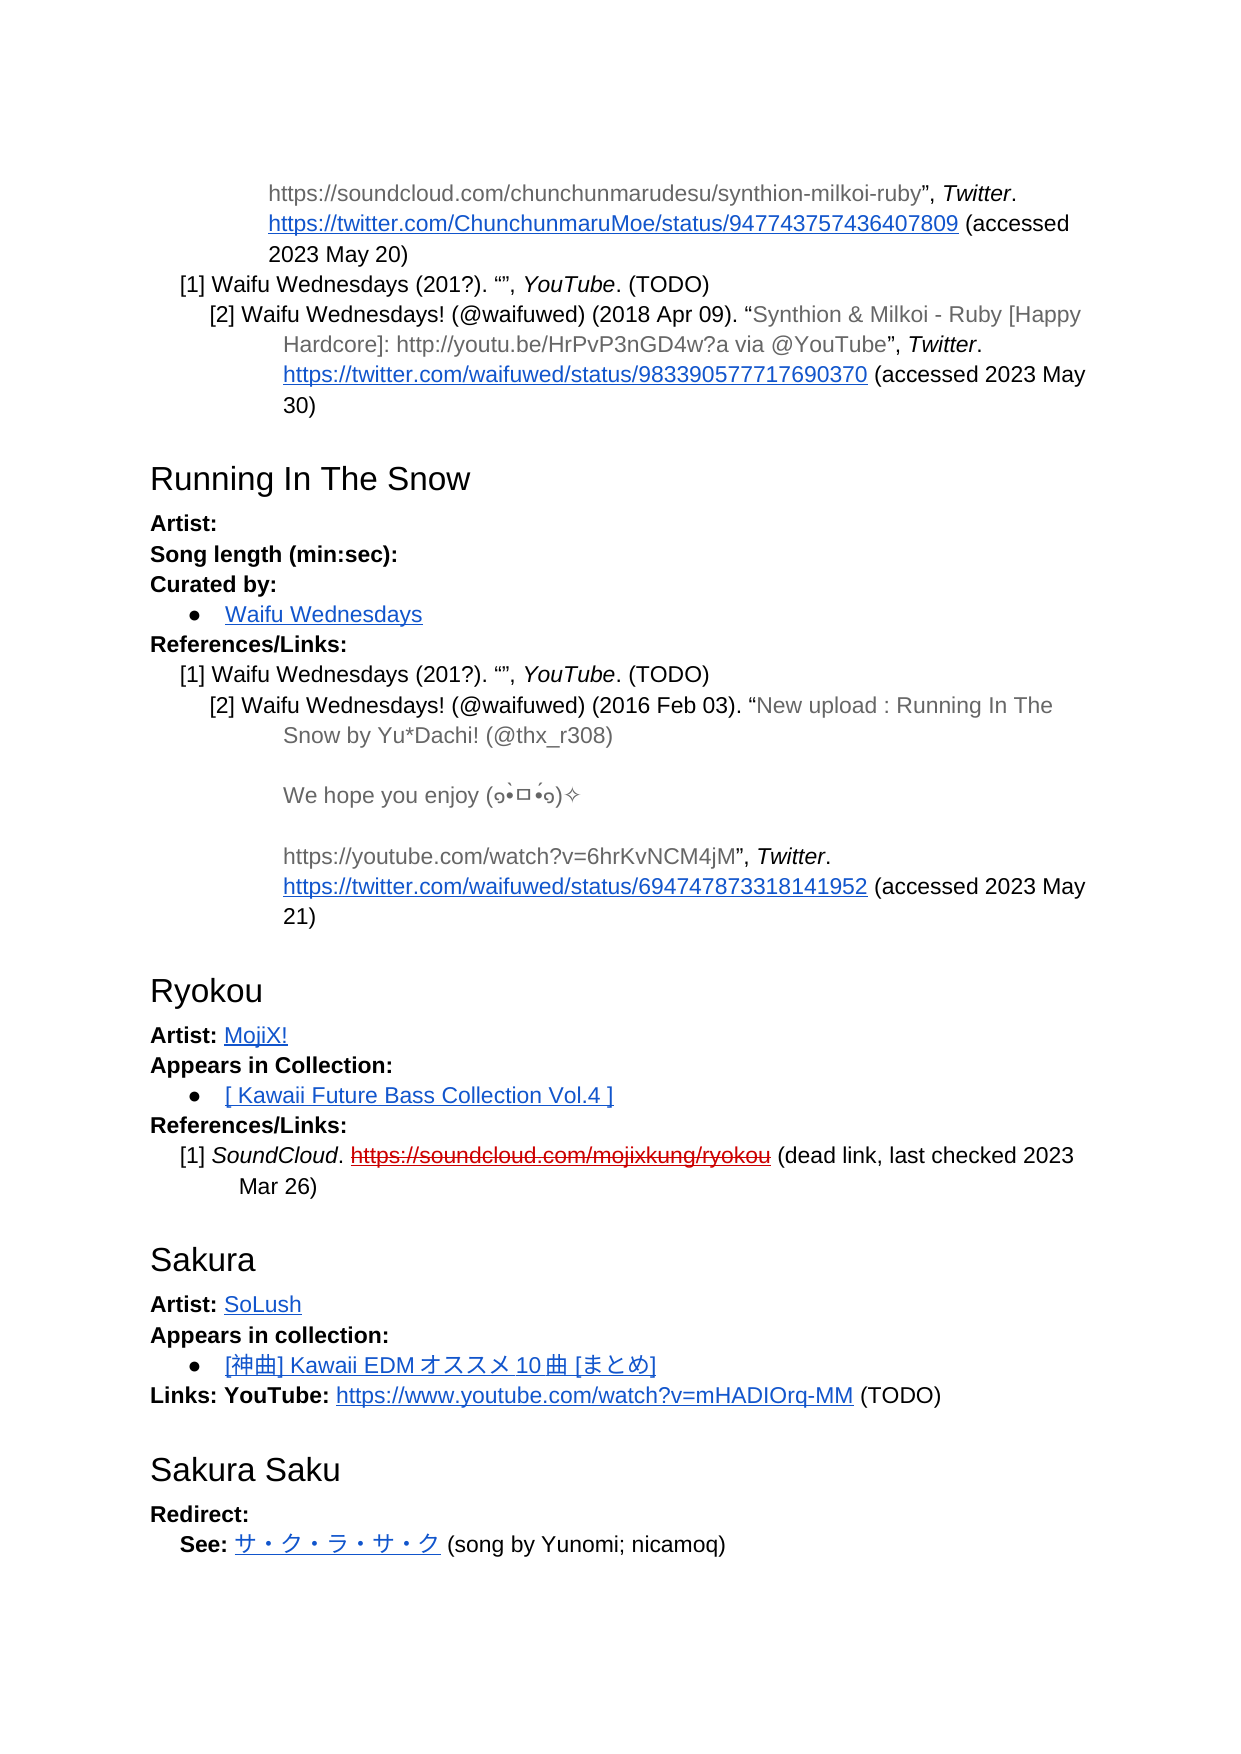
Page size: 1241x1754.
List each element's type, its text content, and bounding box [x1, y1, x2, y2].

text [1] SoundCloud. https://soundcloud.com/mojixkung/ryokou (dead link, last checked 2023 Mar 26) [179, 1142, 1090, 1199]
text Appears in Collection: [150, 1052, 1090, 1078]
list [ Kawaii Future Bass Collection Vol.4 ] [187, 1082, 1090, 1108]
subtitle Running In The Snow [150, 459, 1090, 498]
text [1] Waifu Wednesdays (201?). “”, YouTube. (TODO) [179, 271, 1090, 297]
text Artist: SoLush [150, 1291, 1090, 1318]
text See: サ・ク・ラ・サ・ク (song by Yunomi; nicamoq) [179, 1531, 1090, 1557]
text https://soundcloud.com/chunchunmarudesu/synthion-milkoi-ruby”, Twitter. https://twitter.com/ChunchunmaruMoe/status/947743757436407809 (accessed 2023 May 20) [209, 150, 1090, 267]
subtitle Sakura [150, 1240, 1090, 1279]
text Song length (min:sec): [150, 541, 1090, 567]
text Curated by: [150, 571, 1090, 597]
text References/Links: [150, 1112, 1090, 1139]
list [神曲] Kawaii EDMオススメ10曲 [まとめ] [187, 1352, 1090, 1378]
subtitle Ryokou [150, 971, 1090, 1009]
text [2] Waifu Wednesdays! (@waifuwed) (2018 Apr 09). “Synthion & Milkoi - Ruby [Happy Hardcore]: http://youtu.be/HrPvP3nGD4w?a via @YouTube”, Twitter. https://twitter.com/waifuwed/status/983390577717690370 (accessed 2023 May 30) [209, 301, 1090, 418]
text Links: YouTube: https://www.youtube.com/watch?v=mHADIOrq-MM (TODO) [150, 1382, 1090, 1408]
subtitle Sakura Saku [150, 1450, 1090, 1488]
text Appears in collection: [150, 1322, 1090, 1348]
text [1] Waifu Wednesdays (201?). “”, YouTube. (TODO) [179, 661, 1090, 688]
text Redirect: [150, 1501, 1090, 1527]
list Waifu Wednesdays [187, 601, 1090, 627]
text [2] Waifu Wednesdays! (@waifuwed) (2016 Feb 03). “New upload : Running In The Snow by Yu*Dachi! (@thx_r308) We hope you enjoy (๑•̀ㅁ•́๑)✧ https://youtube.com/watch?v=6hrKvNCM4jM”, Twitter. https://twitter.com/waifuwed/status/694747873318141952 (accessed 2023 May 21) [209, 692, 1090, 929]
text Artist: [150, 510, 1090, 537]
text References/Links: [150, 631, 1090, 657]
text Artist: MojiX! [150, 1022, 1090, 1048]
